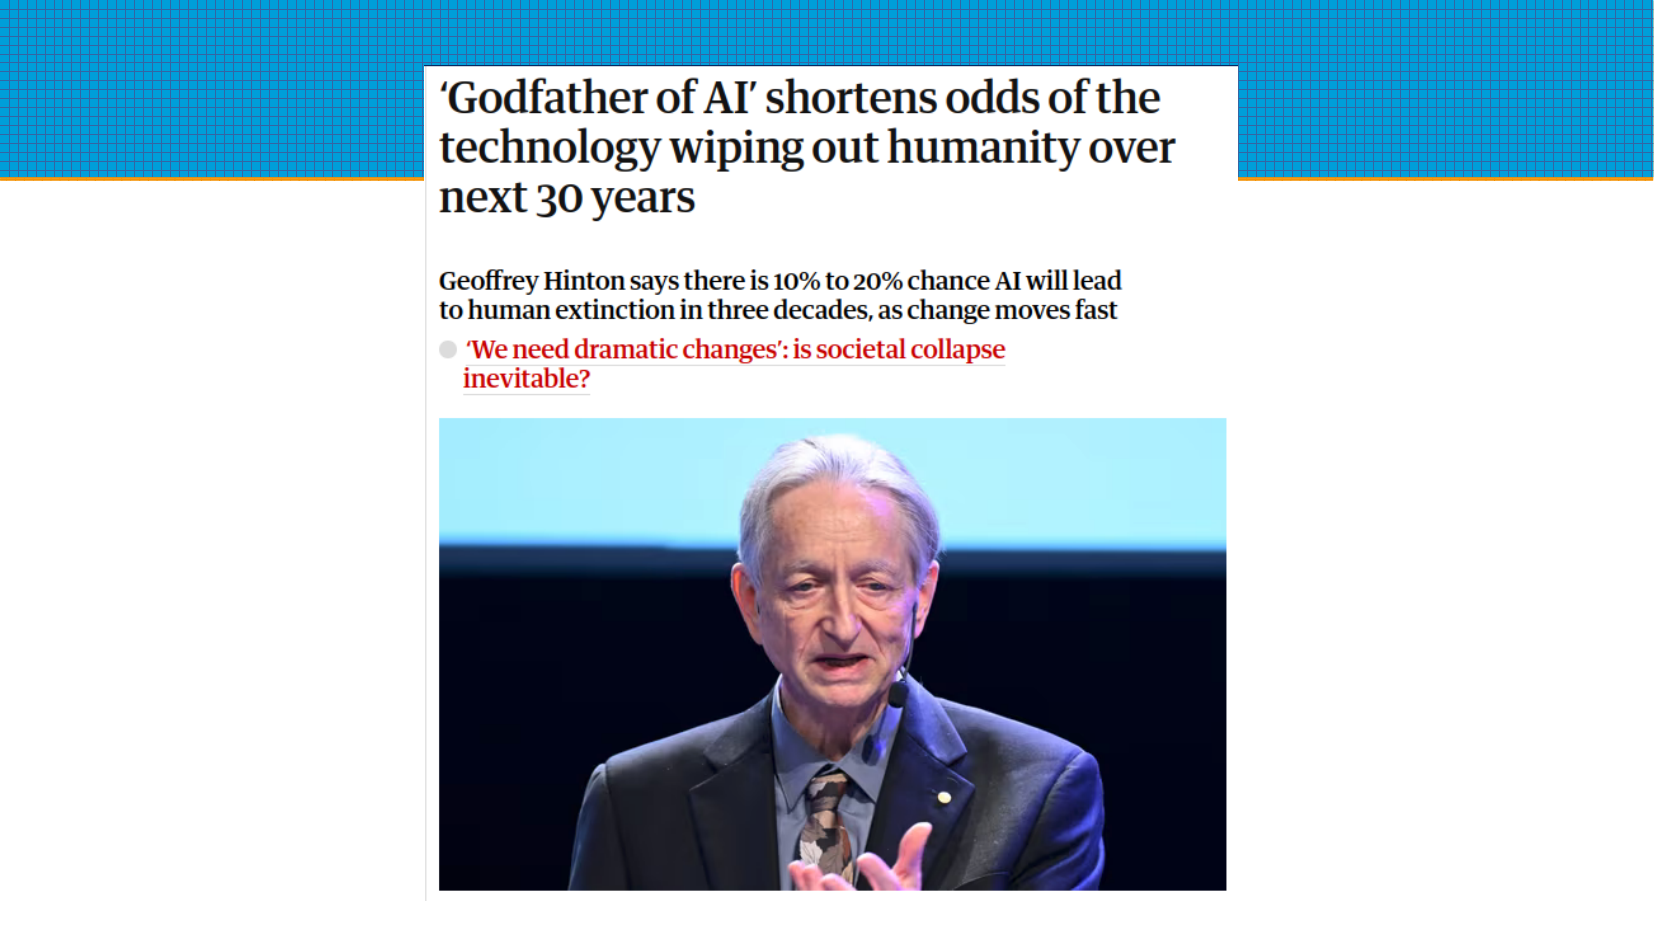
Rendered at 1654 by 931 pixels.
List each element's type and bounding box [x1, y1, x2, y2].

picture [424, 66, 1238, 901]
